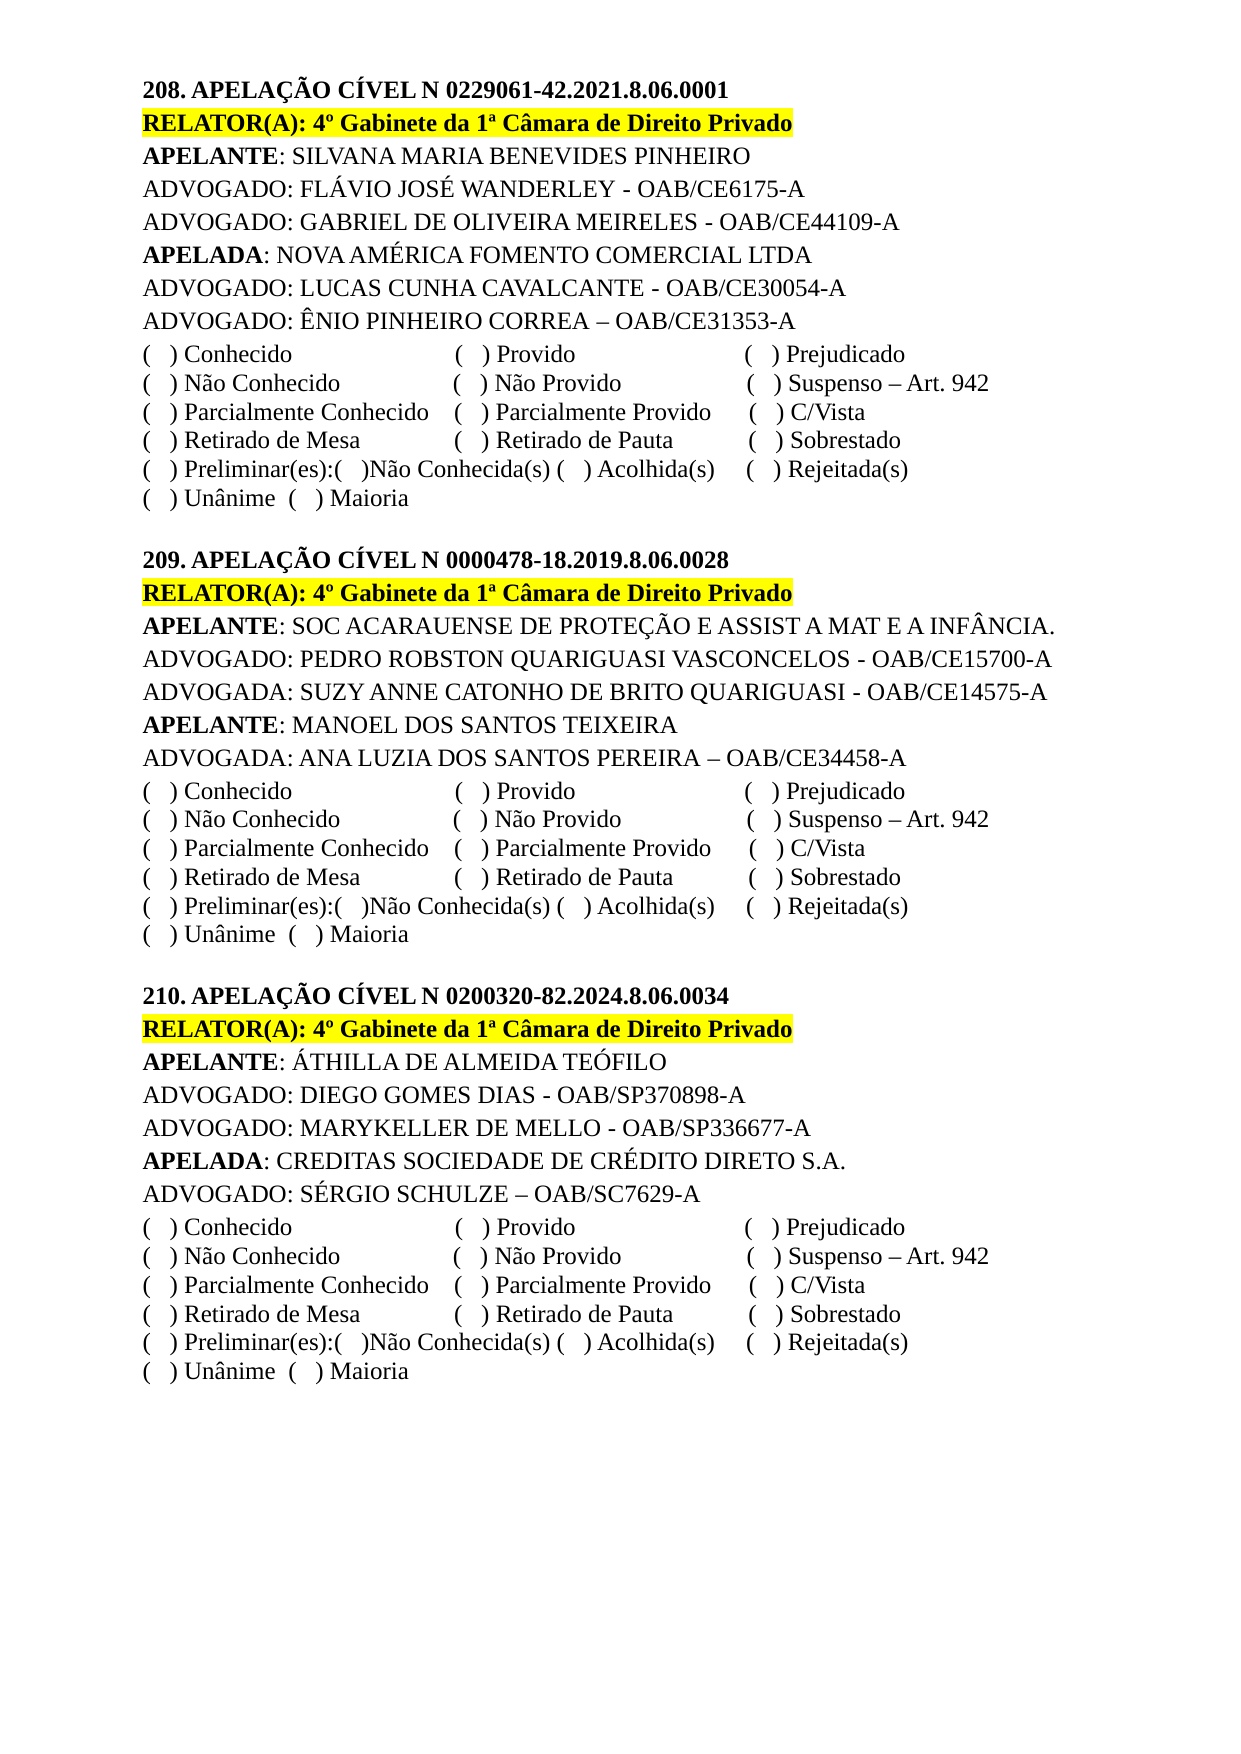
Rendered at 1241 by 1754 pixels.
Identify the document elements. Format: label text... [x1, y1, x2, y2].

text ( ) Parcialmente Conhecido ( ) Parcialmente Provido ( ) C/Vista [142, 833, 1158, 862]
text 210. APELAÇÃO CÍVEL N 0200320-82.2024.8.06.0034 RELATOR(A): 4º Gabinete da 1ª Câmara de Direito Privado APELANTE: ÁTHILLA DE ALMEIDA TEÓFILO ADVOGADO: DIEGO GOMES DIAS - OAB/SP370898-A ADVOGADO: MARYKELLER DE MELLO - OAB/SP336677-A APELADA: CREDITAS SOCIEDADE DE CRÉDITO DIRETO S.A. ADVOGADO: SÉRGIO SCHULZE – OAB/SC7629-A [142, 948, 1141, 1208]
text ( ) Unânime ( ) Maioria [142, 919, 1158, 948]
text ( ) Não Conhecido ( ) Não Provido ( ) Suspenso – Art. 942 [142, 1241, 1158, 1270]
text ( ) Retirado de Mesa ( ) Retirado de Pauta ( ) Sobrestado [142, 862, 1158, 891]
text 208. APELAÇÃO CÍVEL N 0229061-42.2021.8.06.0001 RELATOR(A): 4º Gabinete da 1ª Câmara de Direito Privado APELANTE: SILVANA MARIA BENEVIDES PINHEIRO ADVOGADO: FLÁVIO JOSÉ WANDERLEY - OAB/CE6175-A ADVOGADO: GABRIEL DE OLIVEIRA MEIRELES - OAB/CE44109-A APELADA: NOVA AMÉRICA FOMENTO COMERCIAL LTDA ADVOGADO: LUCAS CUNHA CAVALCANTE - OAB/CE30054-A ADVOGADO: ÊNIO PINHEIRO CORREA – OAB/CE31353-A [142, 75, 1141, 335]
text ( ) Não Conhecido ( ) Não Provido ( ) Suspenso – Art. 942 [142, 804, 1158, 833]
text ( ) Unânime ( ) Maioria [142, 1356, 1158, 1385]
text ( ) Conhecido ( ) Provido ( ) Prejudicado [142, 1212, 1141, 1241]
text ( ) Unânime ( ) Maioria [142, 483, 1158, 512]
text ( ) Parcialmente Conhecido ( ) Parcialmente Provido ( ) C/Vista [142, 397, 1158, 425]
text ( ) Conhecido ( ) Provido ( ) Prejudicado [142, 776, 1141, 804]
text ( ) Não Conhecido ( ) Não Provido ( ) Suspenso – Art. 942 [142, 368, 1158, 397]
text ( ) Preliminar(es):( )Não Conhecida(s) ( ) Acolhida(s) ( ) Rejeitada(s) [142, 891, 1158, 919]
text ( ) Retirado de Mesa ( ) Retirado de Pauta ( ) Sobrestado [142, 425, 1158, 454]
text 209. APELAÇÃO CÍVEL N 0000478-18.2019.8.06.0028 RELATOR(A): 4º Gabinete da 1ª Câmara de Direito Privado APELANTE: SOC ACARAUENSE DE PROTEÇÃO E ASSIST A MAT E A INFÂNCIA. ADVOGADO: PEDRO ROBSTON QUARIGUASI VASCONCELOS - OAB/CE15700-A ADVOGADA: SUZY ANNE CATONHO DE BRITO QUARIGUASI - OAB/CE14575-A APELANTE: MANOEL DOS SANTOS TEIXEIRA ADVOGADA: ANA LUZIA DOS SANTOS PEREIRA – OAB/CE34458-A [142, 512, 1141, 772]
text ( ) Retirado de Mesa ( ) Retirado de Pauta ( ) Sobrestado [142, 1299, 1158, 1327]
text ( ) Parcialmente Conhecido ( ) Parcialmente Provido ( ) C/Vista [142, 1270, 1158, 1299]
text ( ) Preliminar(es):( )Não Conhecida(s) ( ) Acolhida(s) ( ) Rejeitada(s) [142, 1327, 1158, 1356]
text ( ) Conhecido ( ) Provido ( ) Prejudicado [142, 339, 1141, 368]
text ( ) Preliminar(es):( )Não Conhecida(s) ( ) Acolhida(s) ( ) Rejeitada(s) [142, 454, 1158, 483]
